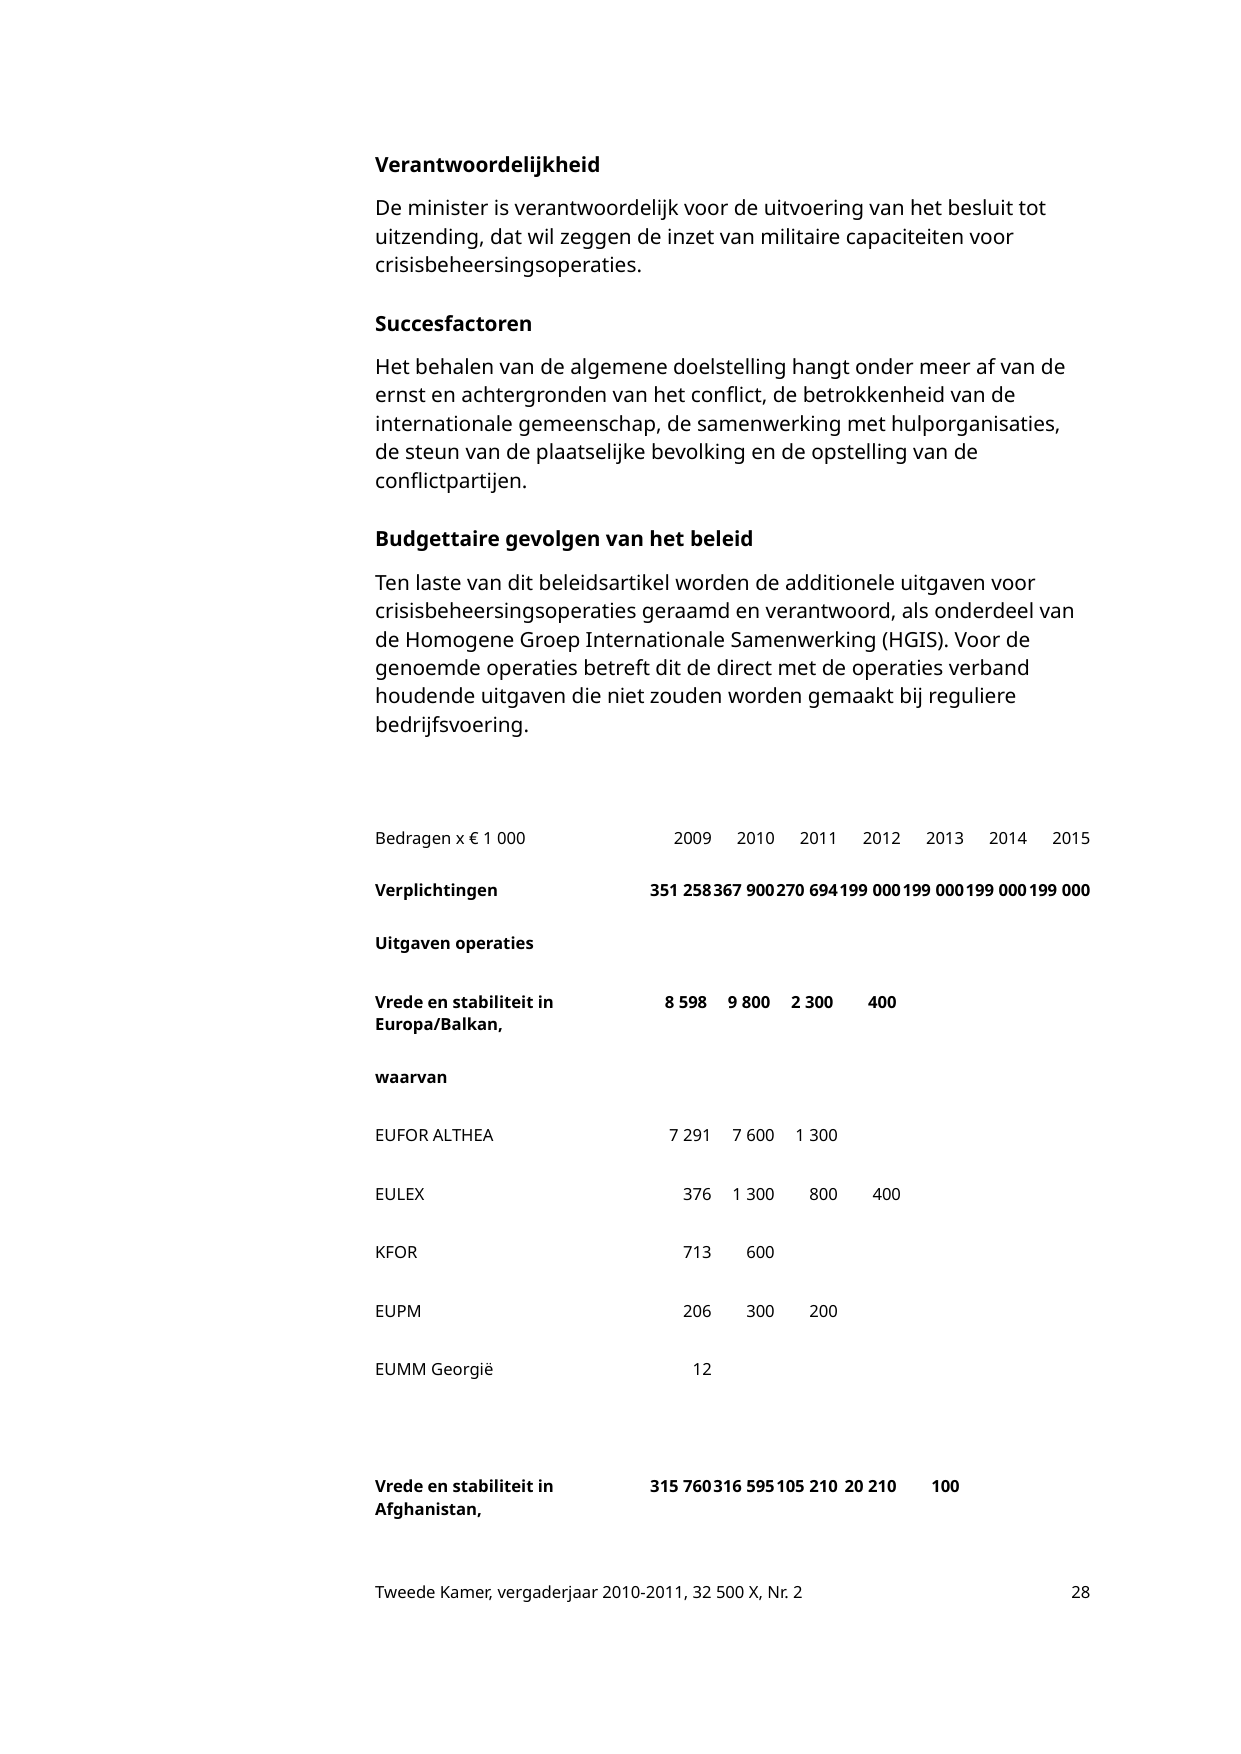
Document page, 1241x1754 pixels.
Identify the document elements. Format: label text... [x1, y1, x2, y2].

table_cell [648, 1416, 711, 1475]
table_cell [1027, 1183, 1090, 1241]
table_cell [901, 1183, 964, 1241]
table_header 2009 [648, 826, 711, 879]
table_cell 20 210 [838, 1475, 901, 1550]
table_cell waarvan [375, 1066, 648, 1124]
table_cell EULEX [375, 1183, 648, 1241]
table_cell [375, 1416, 648, 1475]
text Het behalen van de algemene doelstelling hangt onder meer af van de ernst en achtergronden van het conflict, de betrokkenheid van de internationale gemeenschap, de samenwerking met hulporganisaties, de steun van de plaatselijke bevolking en de opstelling van de conflictpartijen. [375, 352, 1090, 494]
table_cell [964, 1124, 1027, 1182]
table_cell Uitgaven operaties [375, 932, 648, 990]
table_cell [775, 1358, 838, 1416]
table_cell [1027, 1066, 1090, 1124]
text Verantwoordelijkheid [375, 150, 1090, 178]
table_cell 400 [838, 990, 901, 1066]
table_cell 800 [775, 1183, 838, 1241]
table_cell 8 598 [648, 990, 711, 1066]
table_cell [901, 1416, 964, 1475]
table_cell [711, 1416, 774, 1475]
table_cell 316 595 [711, 1475, 774, 1550]
table_cell [901, 932, 964, 990]
table_cell 199 000 [1027, 879, 1090, 932]
table_cell [648, 1066, 711, 1124]
text Succesfactoren [375, 309, 1090, 337]
table_cell [838, 1299, 901, 1358]
table_cell 713 [648, 1241, 711, 1299]
table_cell [1027, 1241, 1090, 1299]
table_cell [775, 1241, 838, 1299]
table_cell [775, 1416, 838, 1475]
table_cell 315 760 [648, 1475, 711, 1550]
table_cell EUMM Georgië [375, 1358, 648, 1416]
table_cell 7 291 [648, 1124, 711, 1182]
table_cell 199 000 [964, 879, 1027, 932]
table_cell [1027, 1299, 1090, 1358]
table_cell [1027, 1358, 1090, 1416]
text Ten laste van dit beleidsartikel worden de additionele uitgaven voor crisisbeheersingsoperaties geraamd en verantwoord, als onderdeel van de Homogene Groep Internationale Samenwerking (HGIS). Voor de genoemde operaties betreft dit de direct met de operaties verband houdende uitgaven die niet zouden worden gemaakt bij reguliere bedrijfsvoering. [375, 568, 1090, 738]
table_cell 351 258 [648, 879, 711, 932]
table_cell 9 800 [711, 990, 774, 1066]
table_cell [838, 1416, 901, 1475]
table_cell [964, 1416, 1027, 1475]
table_cell Vrede en stabiliteit in Europa/Balkan, [375, 990, 648, 1066]
table_cell [1027, 932, 1090, 990]
table_cell 206 [648, 1299, 711, 1358]
table_cell [838, 1066, 901, 1124]
table_cell 367 900 [711, 879, 774, 932]
table_cell 1 300 [775, 1124, 838, 1182]
text De minister is verantwoordelijk voor de uitvoering van het besluit tot uitzending, dat wil zeggen de inzet van militaire capaciteiten voor crisisbeheersingsoperaties. [375, 193, 1090, 279]
table_cell [964, 1183, 1027, 1241]
text Budgettaire gevolgen van het beleid [375, 524, 1090, 553]
table_cell [648, 932, 711, 990]
table_cell [964, 990, 1027, 1066]
table_cell EUPM [375, 1299, 648, 1358]
table_cell EUFOR ALTHEA [375, 1124, 648, 1182]
table_cell [838, 1358, 901, 1416]
table_cell 2 300 [775, 990, 838, 1066]
table_cell [964, 1066, 1027, 1124]
table_cell [901, 1299, 964, 1358]
table_header 2011 [775, 826, 838, 879]
table_cell [964, 1475, 1027, 1550]
table_cell [901, 990, 964, 1066]
table_cell [901, 1241, 964, 1299]
table_cell 7 600 [711, 1124, 774, 1182]
table_cell [838, 1241, 901, 1299]
table_cell [901, 1358, 964, 1416]
table_cell [711, 1358, 774, 1416]
table_cell 270 694 [775, 879, 838, 932]
table_cell [964, 1241, 1027, 1299]
table_cell [1027, 1475, 1090, 1550]
table_cell 105 210 [775, 1475, 838, 1550]
table_cell 1 300 [711, 1183, 774, 1241]
table_header Bedragen x € 1 000 [375, 826, 648, 879]
table_cell [775, 1066, 838, 1124]
table_cell [838, 1124, 901, 1182]
table_cell [711, 1066, 774, 1124]
table_cell 199 000 [838, 879, 901, 932]
table_header 2012 [838, 826, 901, 879]
table_cell 400 [838, 1183, 901, 1241]
table_header 2013 [901, 826, 964, 879]
table_cell 199 000 [901, 879, 964, 932]
table_header 2010 [711, 826, 774, 879]
table_cell [838, 932, 901, 990]
table_cell [1027, 990, 1090, 1066]
table_cell [711, 932, 774, 990]
table_cell 376 [648, 1183, 711, 1241]
table_cell KFOR [375, 1241, 648, 1299]
table_cell [1027, 1124, 1090, 1182]
table_cell [964, 1299, 1027, 1358]
table_cell [964, 932, 1027, 990]
table_cell 100 [901, 1475, 964, 1550]
table_cell [901, 1124, 964, 1182]
table_cell 300 [711, 1299, 774, 1358]
table_cell [1027, 1416, 1090, 1475]
table_cell Verplichtingen [375, 879, 648, 932]
table_cell 12 [648, 1358, 711, 1416]
table_cell [901, 1066, 964, 1124]
table_cell Vrede en stabiliteit in Afghanistan, [375, 1475, 648, 1550]
table_cell [775, 932, 838, 990]
table_header 2015 [1027, 826, 1090, 879]
table_cell 600 [711, 1241, 774, 1299]
table_header 2014 [964, 826, 1027, 879]
table_cell 200 [775, 1299, 838, 1358]
table_cell [964, 1358, 1027, 1416]
